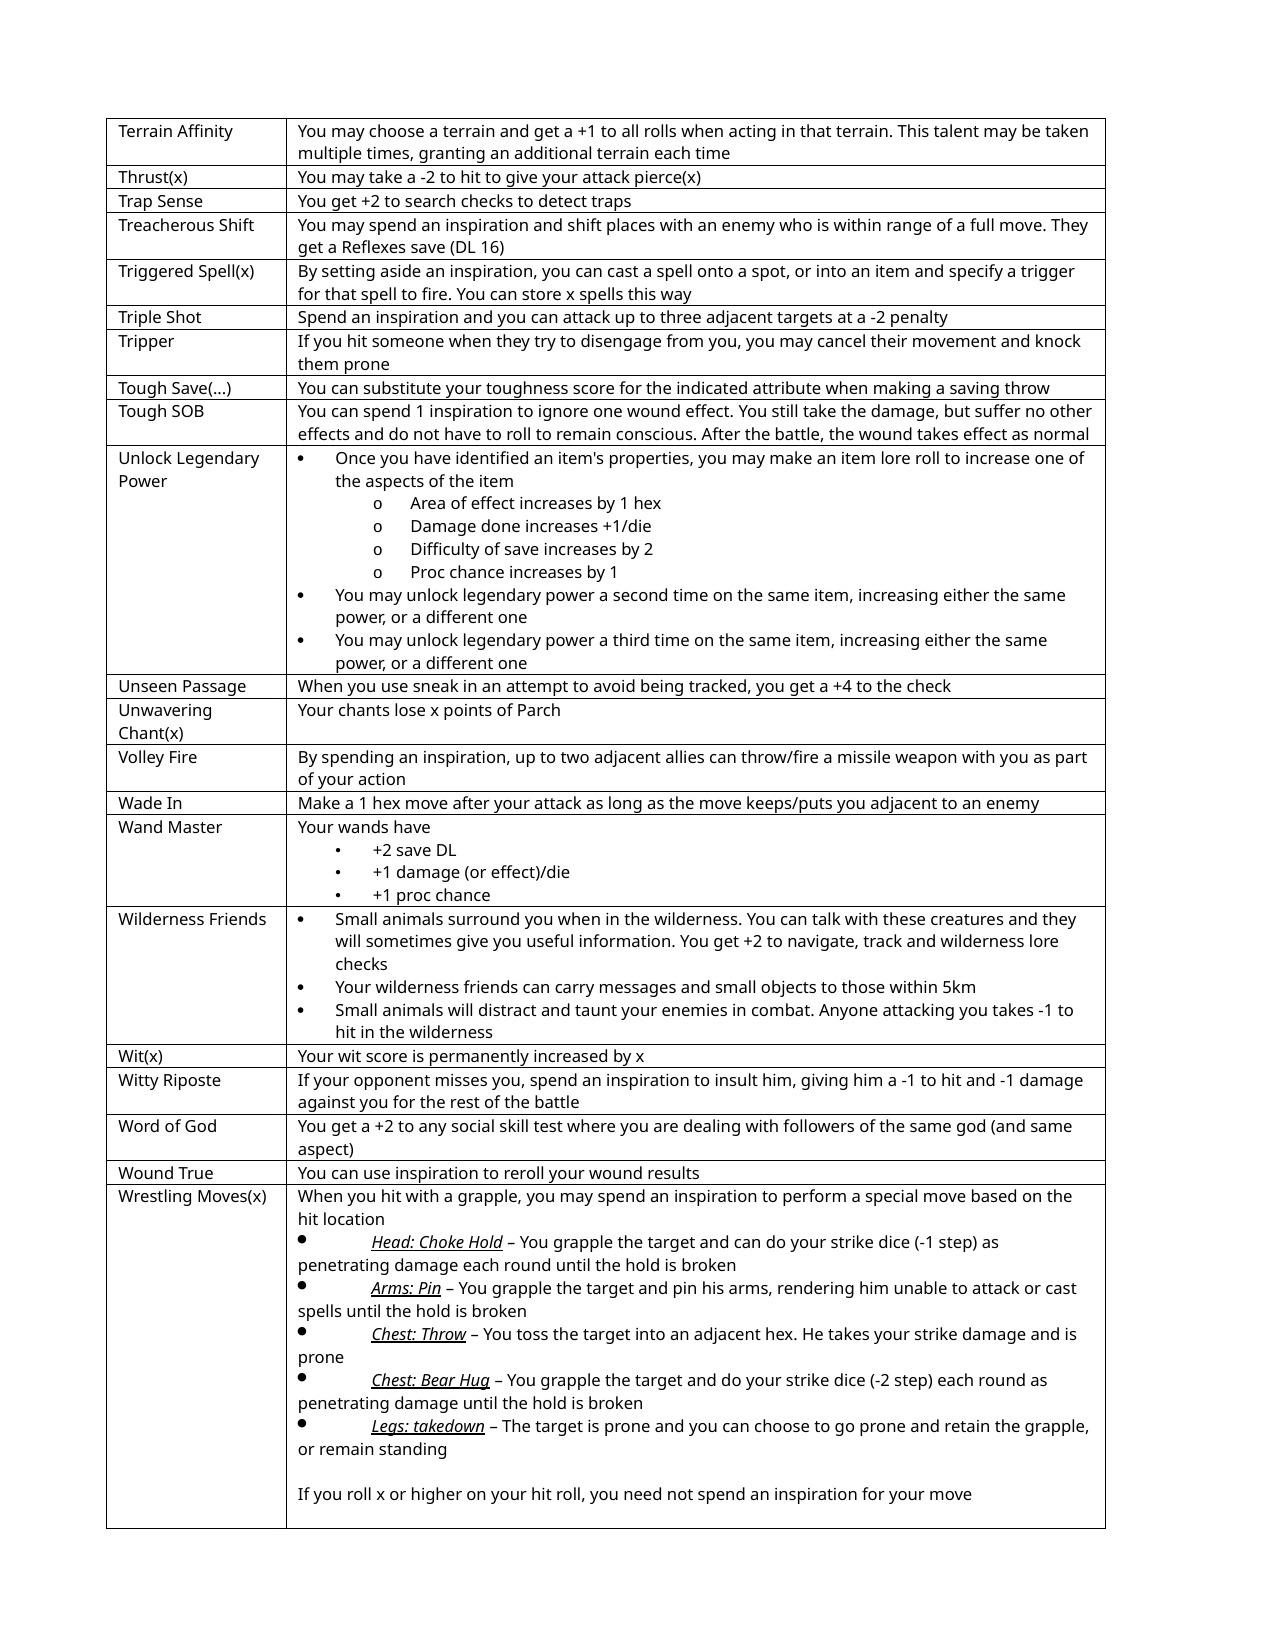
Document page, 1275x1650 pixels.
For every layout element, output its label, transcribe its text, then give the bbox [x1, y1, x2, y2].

table_cell You can use inspiration to reroll your wound results [287, 1161, 1105, 1184]
table_cell Volley Fire [107, 745, 286, 791]
table_cell You get +2 to search checks to detect traps [287, 189, 1105, 212]
table_cell Wound True [107, 1161, 286, 1184]
table_cell Tripper [107, 330, 286, 375]
table_cell If you hit someone when they try to disengage from you, you may cancel their movement and knock them prone [287, 330, 1105, 375]
table_cell You may take a -2 to hit to give your attack pierce(x) [287, 166, 1105, 188]
table_cell Tough SOB [107, 400, 286, 445]
table_cell Small animals surround you when in the wilderness. You can talk with these creatures and they will sometimes give you useful information. You get +2 to navigate, track and wilderness lore checks Your wilderness friends can carry messages and small objects to those within 5km Small animals will distract and taunt your enemies in combat. Anyone attacking you takes -1 to hit in the wilderness [287, 907, 1105, 1043]
table_cell Your wit score is permanently increased by x [287, 1045, 1105, 1067]
table_cell You can substitute your toughness score for the indicated attribute when making a saving throw [287, 376, 1105, 399]
table_cell Terrain Affinity [107, 119, 286, 164]
table_cell Your chants lose x points of Parch [287, 699, 1105, 744]
table_cell Witty Riposte [107, 1068, 286, 1114]
table_cell When you use sneak in an attempt to avoid being tracked, you get a +4 to the check [287, 675, 1105, 698]
table_cell By setting aside an inspiration, you can cast a spell onto a spot, or into an item and specify a trigger for that spell to fire. You can store x spells this way [287, 260, 1105, 305]
table_cell Make a 1 hex move after your attack as long as the move keeps/puts you adjacent to an enemy [287, 792, 1105, 814]
table_cell You can spend 1 inspiration to ignore one wound effect. You still take the damage, but suffer no other effects and do not have to roll to remain conscious. After the battle, the wound takes effect as normal [287, 400, 1105, 445]
table_cell Word of God [107, 1115, 286, 1160]
table_cell Thrust(x) [107, 166, 286, 188]
table_cell Triggered Spell(x) [107, 260, 286, 305]
table_cell Wrestling Moves(x) [107, 1185, 286, 1528]
table_cell When you hit with a grapple, you may spend an inspiration to perform a special move based on the hit location Head: Choke Hold – You grapple the target and can do your strike dice (-1 step) as penetrating damage each round until the hold is broken Arms: Pin – You grapple the target and pin his arms, rendering him unable to attack or cast spells until the hold is broken Chest: Throw – You toss the target into an adjacent hex. He takes your strike damage and is prone Chest: Bear Hug – You grapple the target and do your strike dice (-2 step) each round as penetrating damage until the hold is broken Legs: takedown – The target is prone and you can choose to go prone and retain the grapple, or remain standing If you roll x or higher on your hit roll, you need not spend an inspiration for your move [287, 1185, 1105, 1528]
table_cell You may spend an inspiration and shift places with an enemy who is within range of a full move. They get a Reflexes save (DL 16) [287, 213, 1105, 258]
table_cell Wit(x) [107, 1045, 286, 1067]
table_cell Wilderness Friends [107, 907, 286, 1043]
table_cell Unseen Passage [107, 675, 286, 698]
table_cell Wand Master [107, 815, 286, 906]
table_cell Trap Sense [107, 189, 286, 212]
table_cell Once you have identified an item's properties, you may make an item lore roll to increase one of the aspects of the item Area of effect increases by 1 hex Damage done increases +1/die Difficulty of save increases by 2 Proc chance increases by 1 You may unlock legendary power a second time on the same item, increasing either the same power, or a different one You may unlock legendary power a third time on the same item, increasing either the same power, or a different one [287, 446, 1105, 674]
table_cell Spend an inspiration and you can attack up to three adjacent targets at a -2 penalty [287, 306, 1105, 329]
table_cell Tough Save(...) [107, 376, 286, 399]
table_cell If your opponent misses you, spend an inspiration to insult him, giving him a -1 to hit and -1 damage against you for the rest of the battle [287, 1068, 1105, 1114]
table_cell Your wands have +2 save DL +1 damage (or effect)/die +1 proc chance [287, 815, 1105, 906]
table_cell You get a +2 to any social skill test where you are dealing with followers of the same god (and same aspect) [287, 1115, 1105, 1160]
table_cell Treacherous Shift [107, 213, 286, 258]
table_cell Triple Shot [107, 306, 286, 329]
table_cell Wade In [107, 792, 286, 814]
table_cell By spending an inspiration, up to two adjacent allies can throw/fire a missile weapon with you as part of your action [287, 745, 1105, 791]
table_cell Unlock Legendary Power [107, 446, 286, 674]
table_cell Unwavering Chant(x) [107, 699, 286, 744]
table_cell You may choose a terrain and get a +1 to all rolls when acting in that terrain. This talent may be taken multiple times, granting an additional terrain each time [287, 119, 1105, 164]
